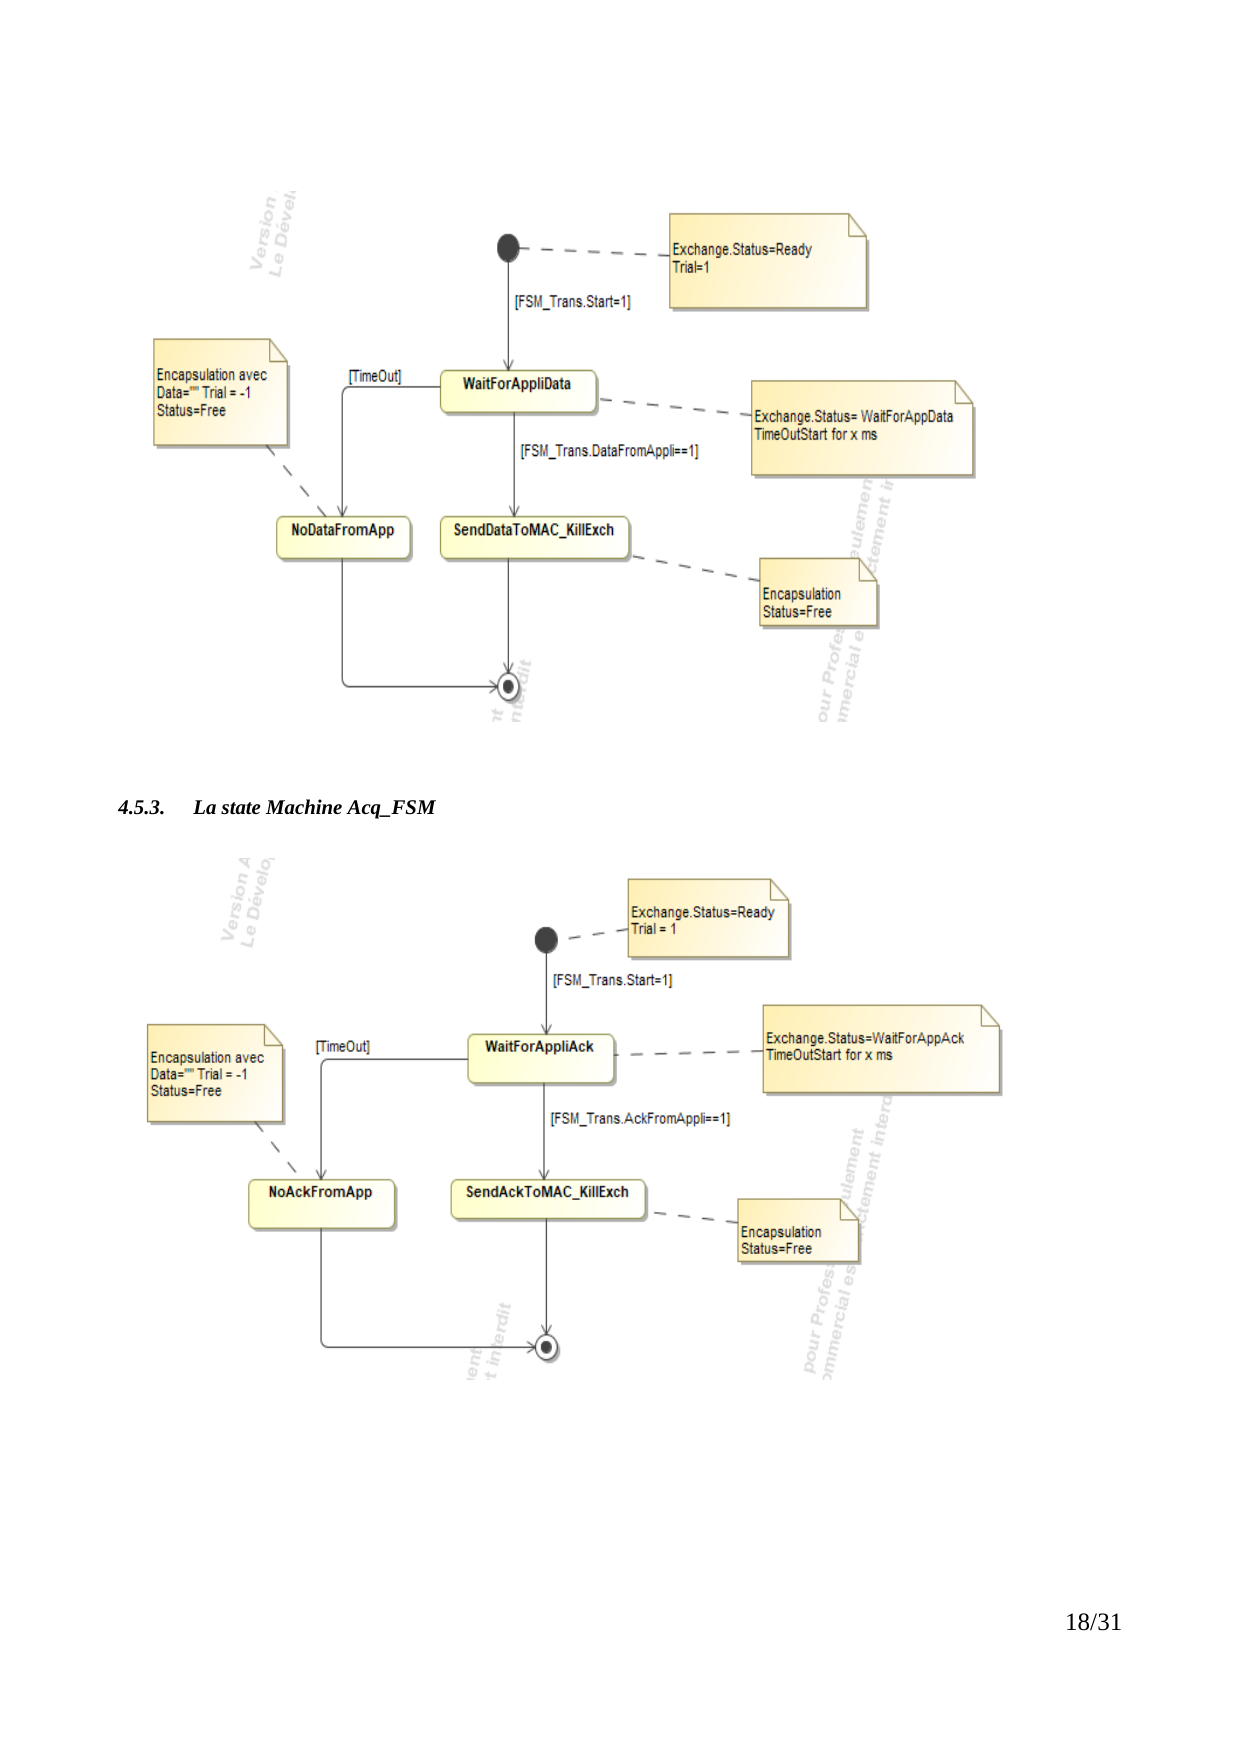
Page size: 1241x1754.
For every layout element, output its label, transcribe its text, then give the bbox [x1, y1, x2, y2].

subtitle La state Machine Acq_FSM [118, 795, 1122, 819]
